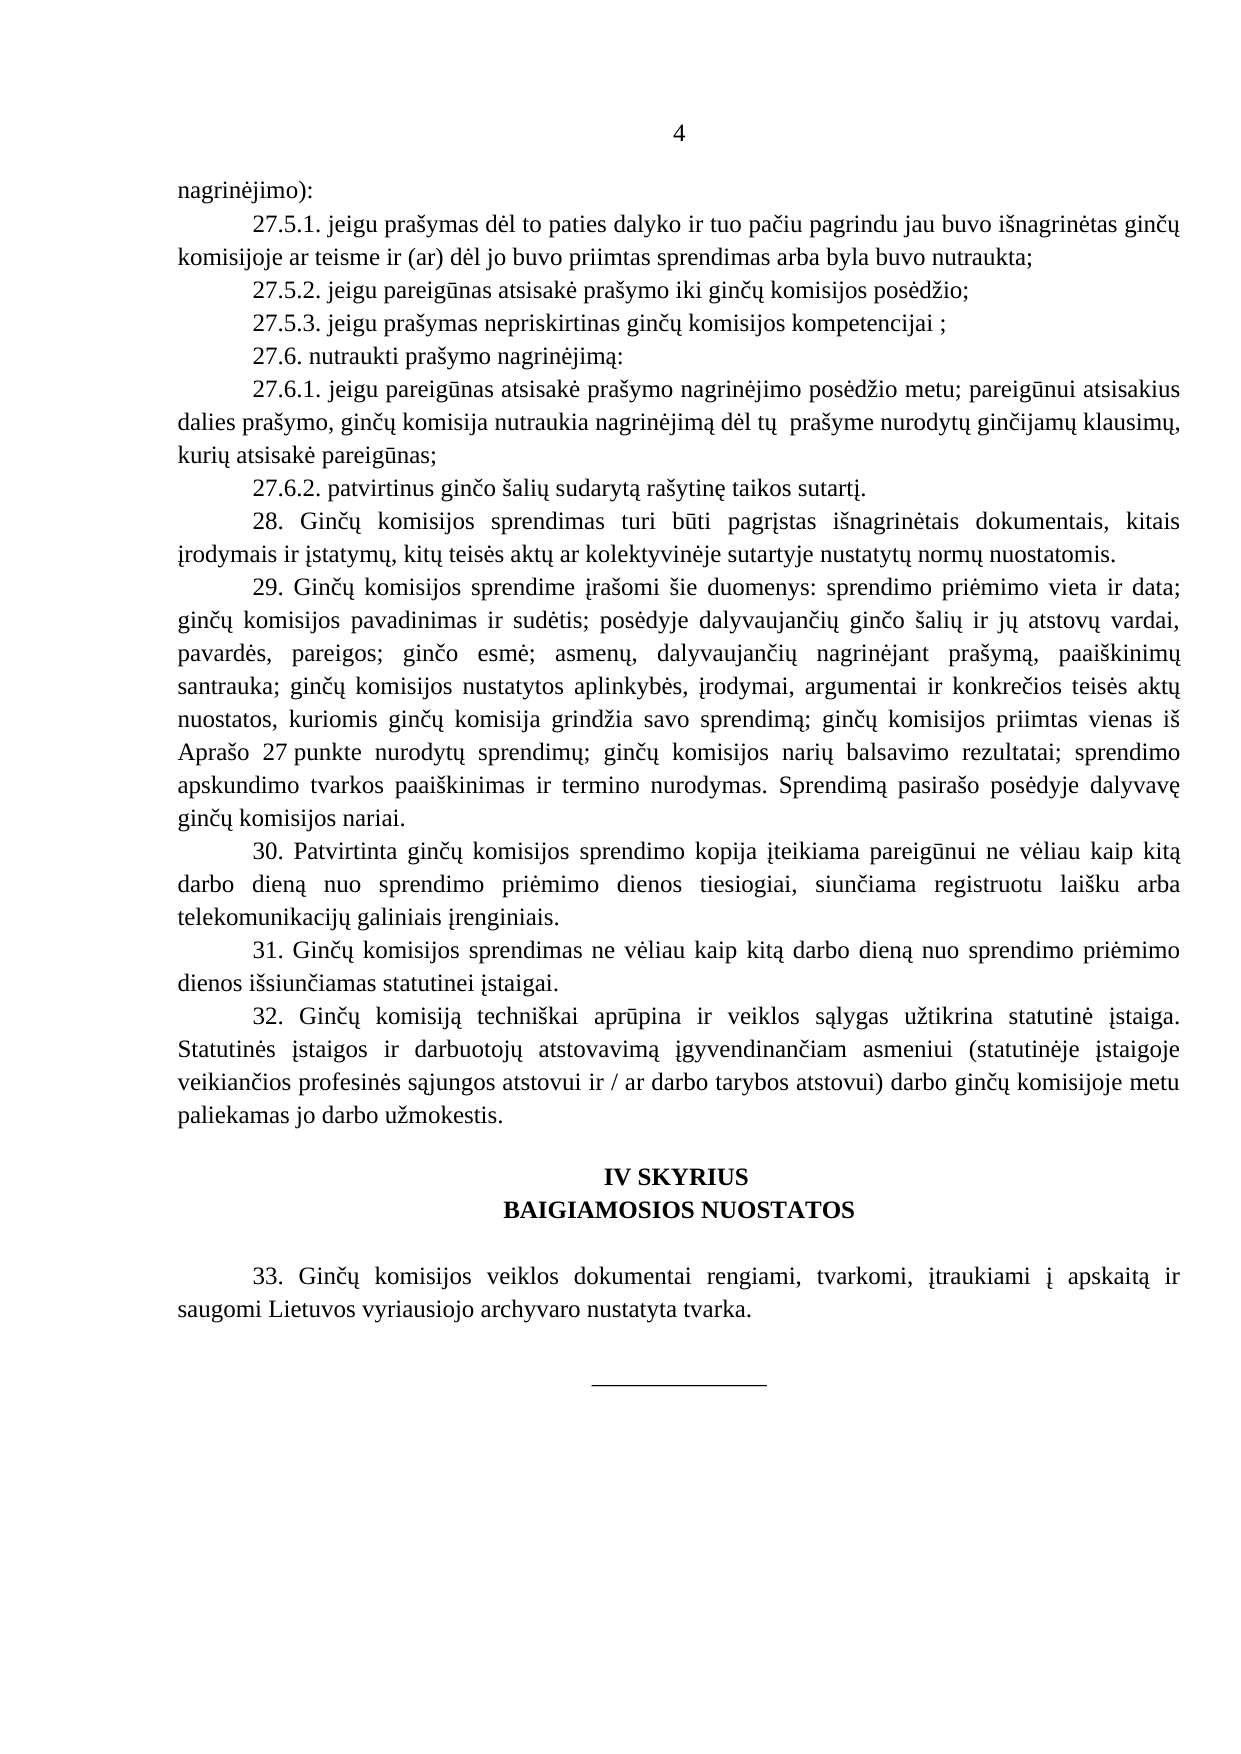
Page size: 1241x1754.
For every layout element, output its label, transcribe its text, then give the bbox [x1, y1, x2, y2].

text 27.5.3. jeigu prašymas nepriskirtinas ginčų komisijos kompetencijai ; [177, 308, 1181, 336]
text 27.5.2. jeigu pareigūnas atsisakė prašymo iki ginčų komisijos posėdžio; [177, 275, 1181, 303]
text 30. Patvirtinta ginčų komisijos sprendimo kopija įteikiama pareigūnui ne vėliau kaip kitą darbo dieną nuo sprendimo priėmimo dienos tiesiogiai, siunčiama registruotu laišku arba telekomunikacijų galiniais įrenginiais. [177, 836, 1181, 931]
text 31. Ginčų komisijos sprendimas ne vėliau kaip kitą darbo dieną nuo sprendimo priėmimo dienos išsiunčiamas statutinei įstaigai. [177, 935, 1181, 997]
text 27.6.2. patvirtinus ginčo šalių sudarytą rašytinę taikos sutartį. [177, 473, 1181, 502]
text 33. Ginčų komisijos veiklos dokumentai rengiami, tvarkomi, įtraukiami į apskaitą ir saugomi Lietuvos vyriausiojo archyvaro nustatyta tvarka. [177, 1261, 1181, 1323]
text 29. Ginčų komisijos sprendime įrašomi šie duomenys: sprendimo priėmimo vieta ir data; ginčų komisijos pavadinimas ir sudėtis; posėdyje dalyvaujančių ginčo šalių ir jų atstovų vardai, pavardės, pareigos; ginčo esmė; asmenų, dalyvaujančių nagrinėjant prašymą, paaiškinimų santrauka; ginčų komisijos nustatytos aplinkybės, įrodymai, argumentai ir konkrečios teisės aktų nuostatos, kuriomis ginčų komisija grindžia savo sprendimą; ginčų komisijos priimtas vienas iš Aprašo 27 punkte nurodytų sprendimų; ginčų komisijos narių balsavimo rezultatai; sprendimo apskundimo tvarkos paaiškinimas ir termino nurodymas. Sprendimą pasirašo posėdyje dalyvavę ginčų komisijos nariai. [177, 572, 1181, 832]
text 27.6. nutraukti prašymo nagrinėjimą: [177, 341, 1181, 369]
text 28. Ginčų komisijos sprendimas turi būti pagrįstas išnagrinėtais dokumentais, kitais įrodymais ir įstatymų, kitų teisės aktų ar kolektyvinėje sutartyje nustatytų normų nuostatomis. [177, 506, 1181, 568]
text ______________ [177, 1360, 1181, 1389]
text 27.6.1. jeigu pareigūnas atsisakė prašymo nagrinėjimo posėdžio metu; pareigūnui atsisakius dalies prašymo, ginčų komisija nutraukia nagrinėjimą dėl tų prašyme nurodytų ginčijamų klausimų, kurių atsisakė pareigūnas; [177, 374, 1181, 468]
text IV SKYRIUS [177, 1162, 1181, 1191]
text BAIGIAMOSIOS NUOSTATOS [177, 1195, 1181, 1224]
text nagrinėjimo): [177, 176, 1181, 204]
text 27.5.1. jeigu prašymas dėl to paties dalyko ir tuo pačiu pagrindu jau buvo išnagrinėtas ginčų komisijoje ar teisme ir (ar) dėl jo buvo priimtas sprendimas arba byla buvo nutraukta; [177, 209, 1181, 270]
text 32. Ginčų komisiją techniškai aprūpina ir veiklos sąlygas užtikrina statutinė įstaiga. Statutinės įstaigos ir darbuotojų atstovavimą įgyvendinančiam asmeniui (statutinėje įstaigoje veikiančios profesinės sąjungos atstovui ir / ar darbo tarybos atstovui) darbo ginčų komisijoje metu paliekamas jo darbo užmokestis. [177, 1001, 1181, 1129]
